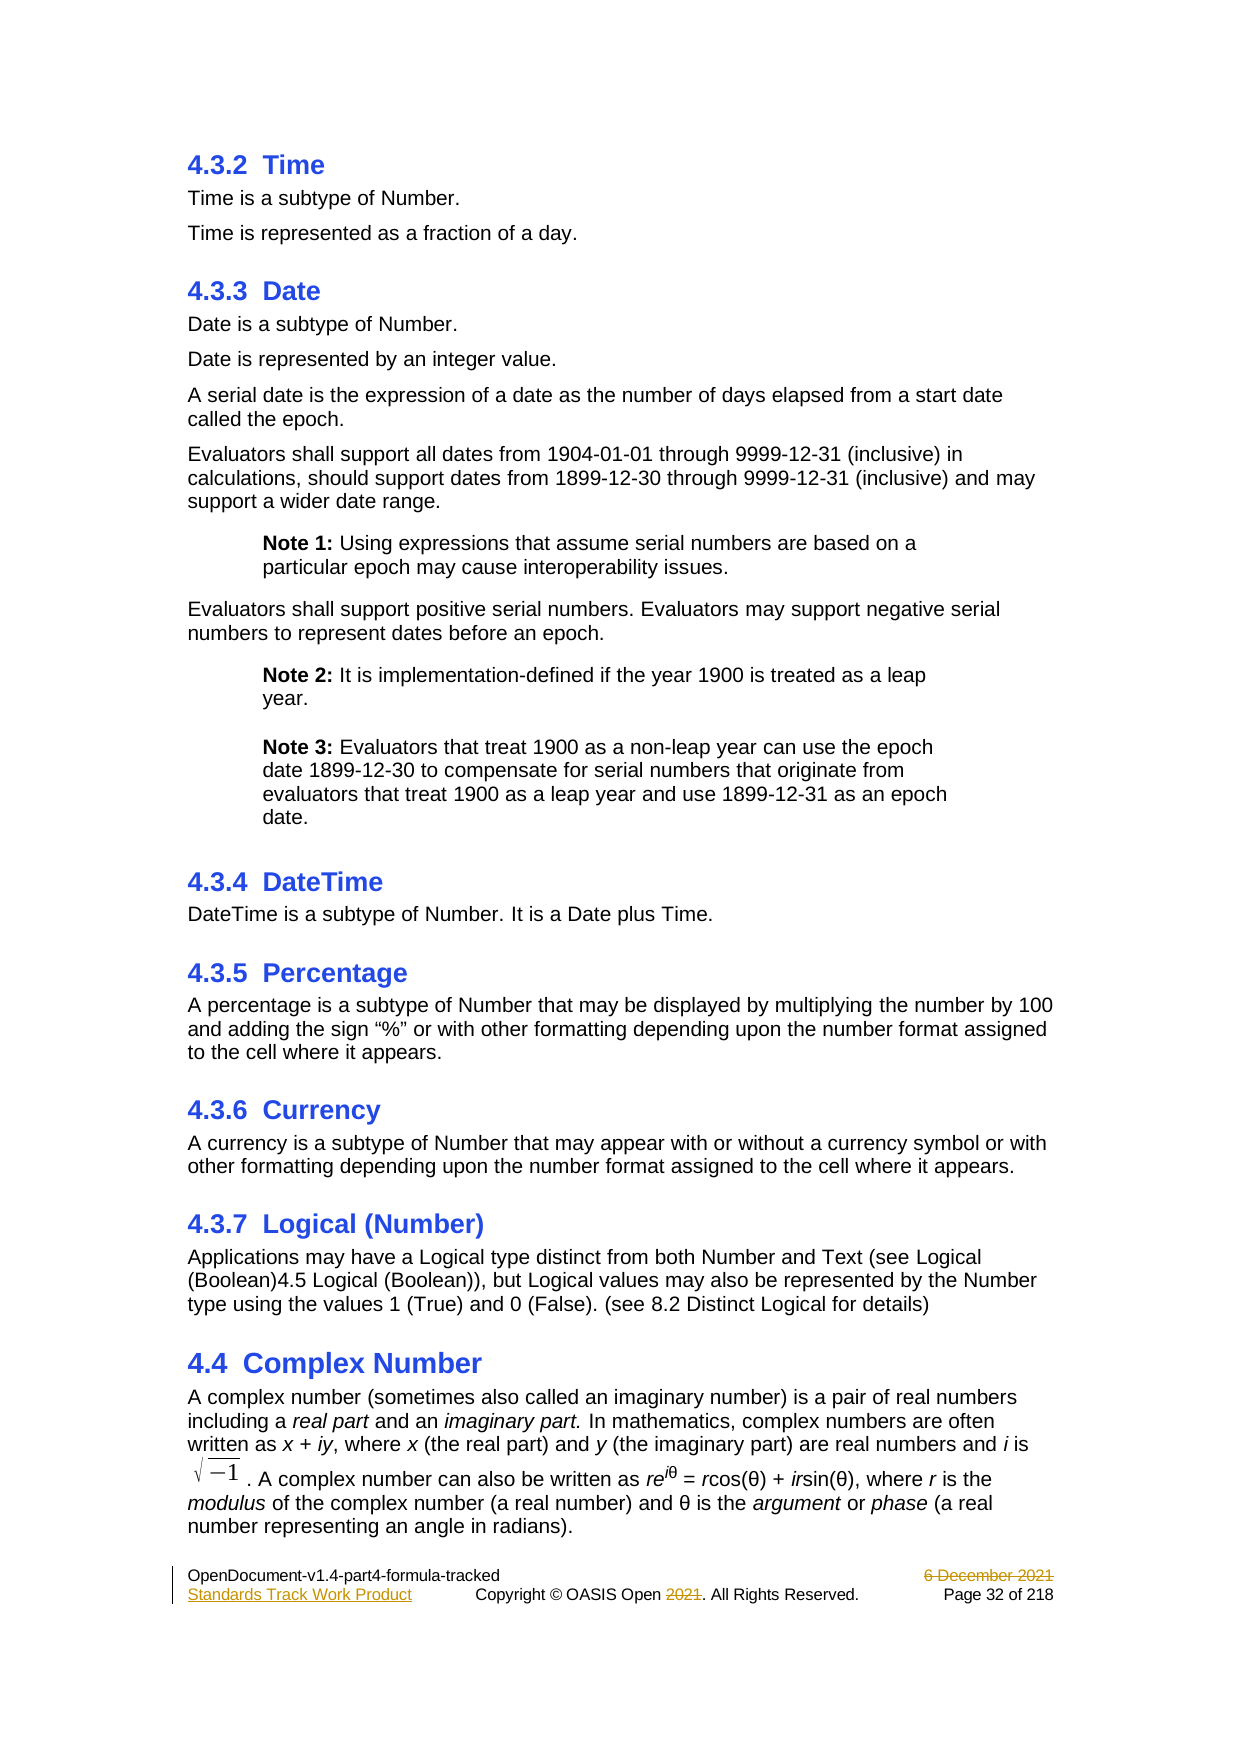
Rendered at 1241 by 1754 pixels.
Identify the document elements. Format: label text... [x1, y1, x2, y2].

text Note 1: Using expressions that assume serial numbers are based on a particular epoch may cause interoperability issues. [262, 532, 978, 579]
subtitle Time [187, 150, 1053, 180]
subtitle Date [187, 276, 1053, 306]
subtitle Currency [187, 1095, 1053, 1125]
text Time is a subtype of Number. [187, 186, 1053, 209]
subtitle DateTime [187, 867, 1053, 897]
text Applications may have a Logical type distinct from both Number and Text (see 4.5 Logical (Boolean)), but Logical values may also be represented by the Number type using the values 1 (True) and 0 (False). (see 8.2 Distinct Logical for details) [187, 1245, 1053, 1316]
text Evaluators shall support positive serial numbers. Evaluators may support negative serial numbers to represent dates before an epoch. [187, 597, 1053, 644]
text Time is represented as a fraction of a day. [187, 222, 1053, 245]
text Note 3: Evaluators that treat 1900 as a non-leap year can use the epoch date 1899-12-30 to compensate for serial numbers that originate from evaluators that treat 1900 as a leap year and use 1899-12-31 as an epoch date. [262, 735, 978, 829]
text Note 2: It is implementation-defined if the year 1900 is treated as a leap year. [262, 663, 978, 710]
text Evaluators shall support all dates from 1904-01-01 through 9999-12-31 (inclusive) in calculations, should support dates from 1899-12-30 through 9999-12-31 (inclusive) and may support a wider date range. [187, 443, 1053, 513]
text Date is a subtype of Number. [187, 312, 1053, 336]
text A complex number (sometimes also called an imaginary number) is a pair of real numbers including a real part and an imaginary part. In mathematics, complex numbers are often written as x + iy, where x (the real part) and y (the imaginary part) are real numbers and i is . A complex number can also be written as reiθ = rcos(θ) + irsin(θ), where r is the modulus of the complex number (a real number) and θ is the argument or phase (a real number representing an angle in radians). [187, 1386, 1053, 1538]
text Date is represented by an integer value. [187, 348, 1053, 371]
text A percentage is a subtype of Number that may be displayed by multiplying the number by 100 and adding the sign “%” or with other formatting depending upon the number format assigned to the cell where it appears. [187, 993, 1053, 1064]
text A currency is a subtype of Number that may appear with or without a currency symbol or with other formatting depending upon the number format assigned to the cell where it appears. [187, 1131, 1053, 1178]
subtitle Logical (Number) [187, 1209, 1053, 1239]
text DateTime is a subtype of Number. It is a Date plus Time. [187, 903, 1053, 926]
subtitle Complex Number [187, 1347, 1053, 1379]
subtitle Percentage [187, 957, 1053, 987]
text A serial date is the expression of a date as the number of days elapsed from a start date called the epoch. [187, 383, 1053, 431]
